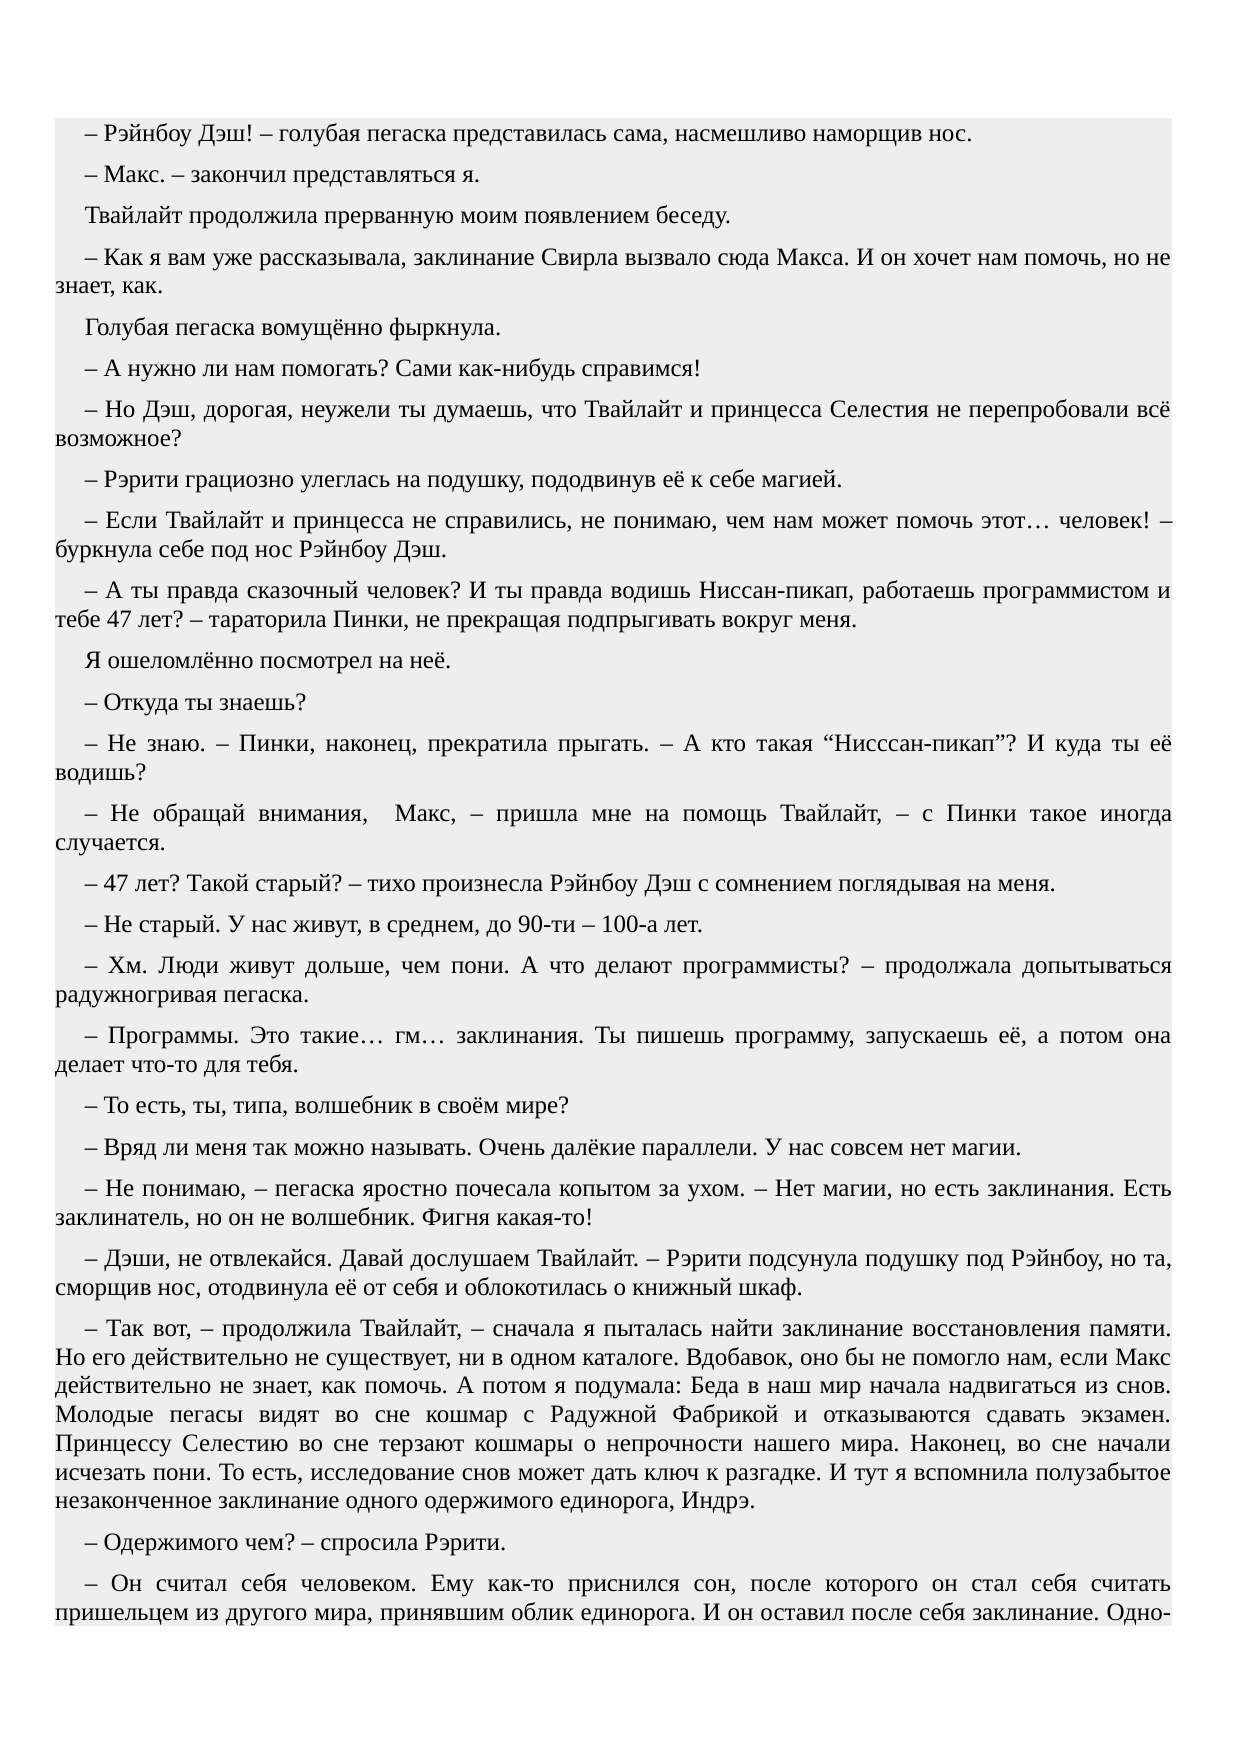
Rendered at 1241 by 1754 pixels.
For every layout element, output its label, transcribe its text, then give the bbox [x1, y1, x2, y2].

text – Не знаю. – Пинки, наконец, прекратила прыгать. – А кто такая “Нисссан-пикап”? И куда ты её водишь? [55, 728, 1172, 786]
text – Откуда ты знаешь? [55, 687, 1172, 716]
text – Так вот, – продолжила Твайлайт, – сначала я пыталась найти заклинание восстановления памяти. Но его действительно не существует, ни в одном каталоге. Вдобавок, оно бы не помогло нам, если Макс действительно не знает, как помочь. А потом я подумала: Беда в наш мир начала надвигаться из снов. Молодые пегасы видят во сне кошмар с Радужной Фабрикой и отказываются сдавать экзамен. Принцессу Селестию во сне терзают кошмары о непрочности нашего мира. Наконец, во сне начали исчезать пони. То есть, исследование снов может дать ключ к разгадке. И тут я вспомнила полузабытое незаконченное заклинание одного одержимого единорога, Индрэ. [55, 1313, 1172, 1514]
text – Но Дэш, дорогая, неужели ты думаешь, что Твайлайт и принцесса Селестия не перепробовали всё возможное? [55, 394, 1172, 452]
text – А нужно ли нам помогать? Сами как-нибудь справимся! [55, 353, 1172, 382]
text Голубая пегаска вомущённо фыркнула. [55, 312, 1172, 341]
text – Не обращай внимания, Макс, – пришла мне на помощь Твайлайт, – с Пинки такое иногда случается. [55, 798, 1172, 856]
text – Вряд ли меня так можно называть. Очень далёкие параллели. У нас совсем нет магии. [55, 1132, 1172, 1161]
text – То есть, ты, типа, волшебник в своём мире? [55, 1091, 1172, 1119]
text – 47 лет? Такой старый? – тихо произнесла Рэйнбоу Дэш с сомнением поглядывая на меня. [55, 868, 1172, 897]
text – Не старый. У нас живут, в среднем, до 90-ти – 100-а лет. [55, 909, 1172, 938]
text – Хм. Люди живут дольше, чем пони. А что делают программисты? – продолжала допытываться радужногривая пегаска. [55, 951, 1172, 1008]
text – Дэши, не отвлекайся. Давай дослушаем Твайлайт. – Рэрити подсунула подушку под Рэйнбоу, но та, сморщив нос, отодвинула её от себя и облокотилась о книжный шкаф. [55, 1243, 1172, 1301]
text – Одержимого чем? – спросила Рэрити. [55, 1527, 1172, 1556]
text – Он считал себя человеком. Ему как-то приснился сон, после которого он стал себя считать пришельцем из другого мира, принявшим облик единорога. И он оставил после себя заклинание. Одно- [55, 1568, 1172, 1626]
text – А ты правда сказочный человек? И ты правда водишь Ниссан-пикап, работаешь программистом и тебе 47 лет? – тараторила Пинки, не прекращая подпрыгивать вокруг меня. [55, 576, 1172, 633]
text – Макс. – закончил представляться я. [55, 159, 1172, 188]
text – Рэрити грациозно улеглась на подушку, пододвинув её к себе магией. [55, 464, 1172, 493]
text – Не понимаю, – пегаска яростно почесала копытом за ухом. – Нет магии, но есть заклинания. Есть заклинатель, но он не волшебник. Фигня какая-то! [55, 1173, 1172, 1231]
text – Как я вам уже рассказывала, заклинание Свирла вызвало сюда Макса. И он хочет нам помочь, но не знает, как. [55, 242, 1172, 299]
text – Если Твайлайт и принцесса не справились, не понимаю, чем нам может помочь этот… человек! – буркнула себе под нос Рэйнбоу Дэш. [55, 506, 1172, 563]
text Я ошеломлённо посмотрел на неё. [55, 646, 1172, 674]
text Твайлайт продолжила прерванную моим появлением беседу. [55, 201, 1172, 229]
text – Программы. Это такие… гм… заклинания. Ты пишешь программу, запускаешь её, а потом она делает что-то для тебя. [55, 1021, 1172, 1078]
text – Рэйнбоу Дэш! – голубая пегаска представилась сама, насмешливо наморщив нос. [55, 118, 1172, 147]
